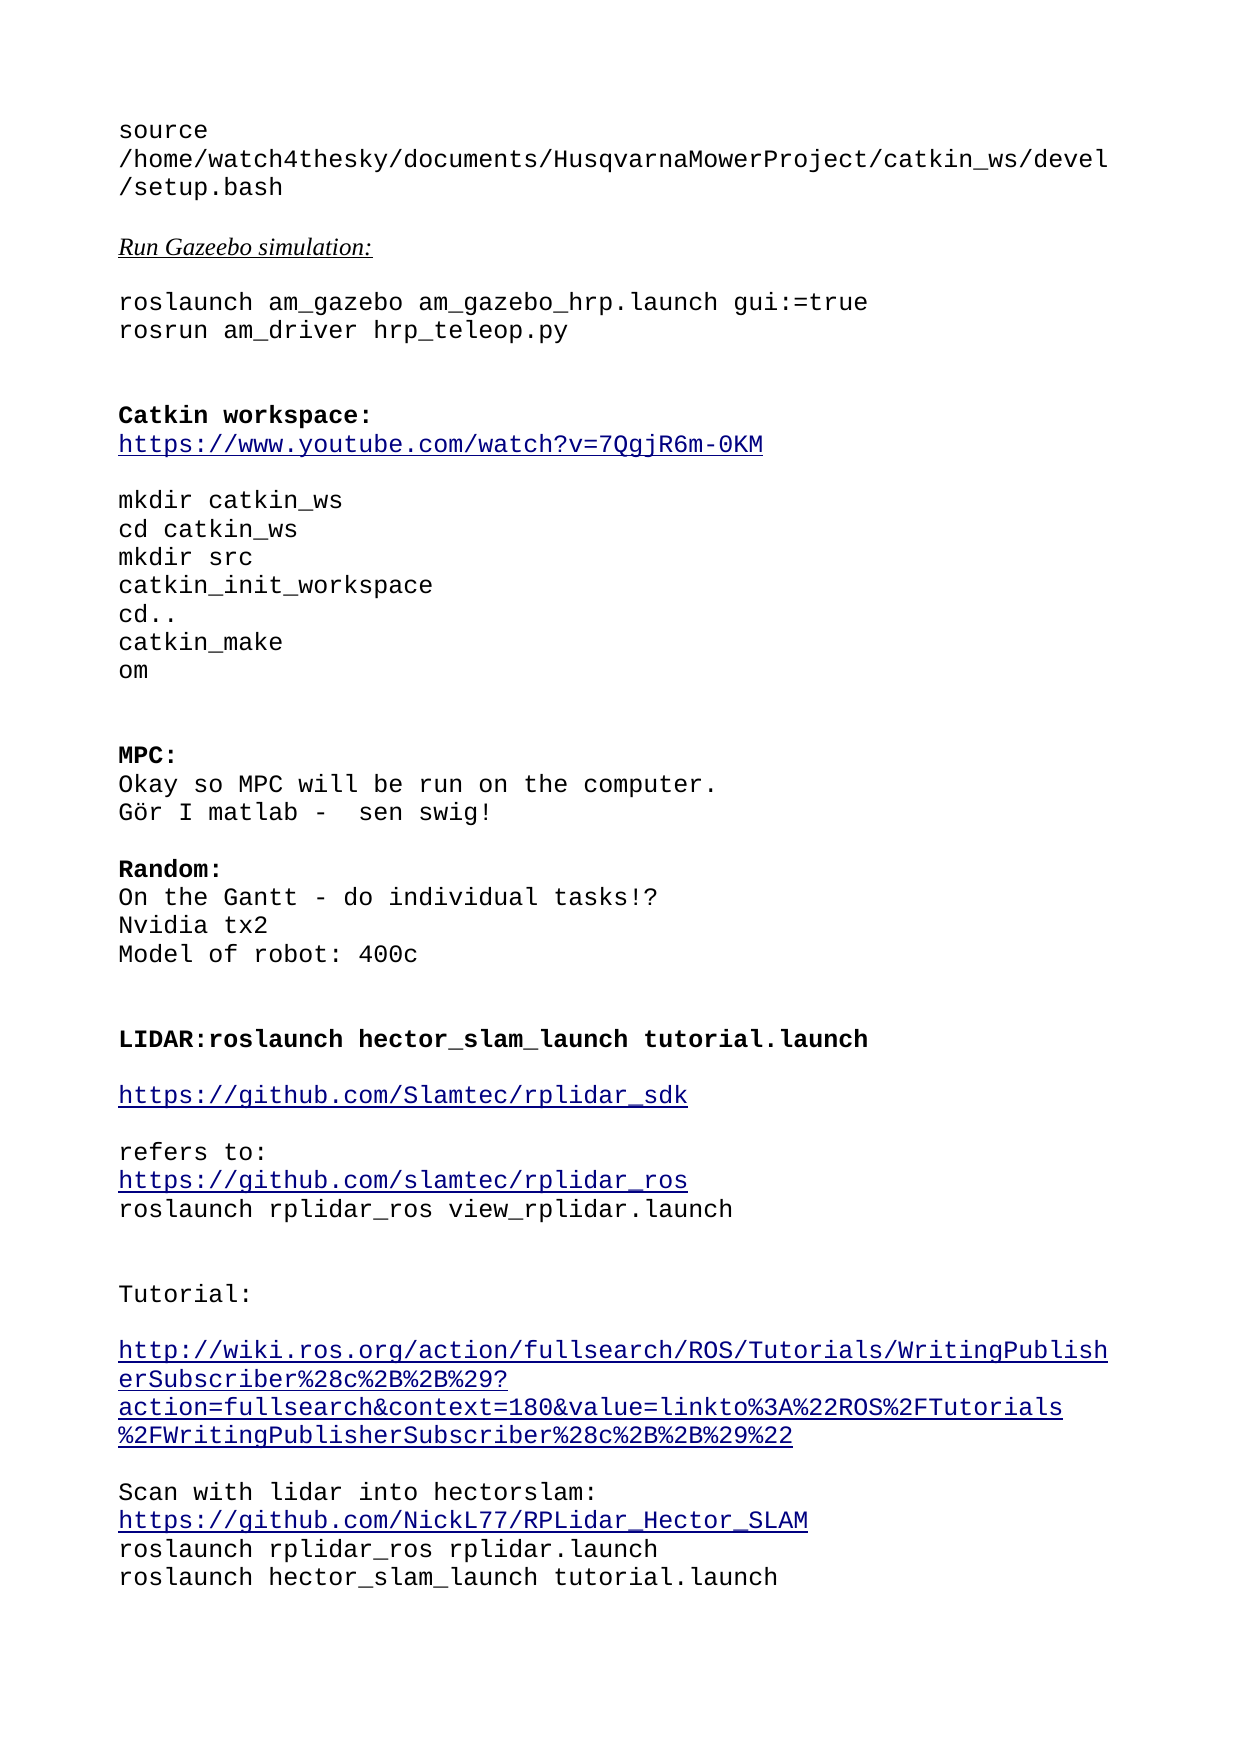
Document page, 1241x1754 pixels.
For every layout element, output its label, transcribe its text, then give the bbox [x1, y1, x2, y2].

text Tutorial: http://wiki.ros.org/action/fullsearch/ROS/Tutorials/WritingPublisherSubscriber%28c%2B%2B%29?action=fullsearch&context=180&value=linkto%3A%22ROS%2FTutorials%2FWritingPublisherSubscriber%28c%2B%2B%29%22 [118, 1281, 1122, 1451]
text mkdir catkin_ws [118, 488, 1122, 516]
text cd catkin_ws mkdir src [118, 516, 1122, 573]
text refers to: [118, 1140, 1122, 1168]
text https://github.com/Slamtec/rplidar_sdk [118, 1083, 1122, 1111]
text https://github.com/slamtec/rplidar_ros roslaunch rplidar_ros view_rplidar.launch [118, 1168, 1122, 1225]
text Catkin workspace: [118, 403, 1122, 431]
text roslaunch am_gazebo am_gazebo_hrp.launch gui:=true [118, 289, 1122, 318]
text Run Gazeebo simulation: [118, 232, 1122, 261]
text Nvidia tx2 [118, 913, 1122, 941]
text Scan with lidar into hectorslam: [118, 1480, 1122, 1508]
text https://www.youtube.com/watch?v=7QgjR6m-0KM [118, 431, 1122, 460]
text rosrun am_driver hrp_teleop.py [118, 318, 1122, 375]
text Model of robot: 400c [118, 941, 1122, 970]
text source /home/watch4thesky/documents/HusqvarnaMowerProject/catkin_ws/devel/setup.bash [118, 118, 1122, 203]
text https://github.com/NickL77/RPLidar_Hector_SLAM roslaunch rplidar_ros rplidar.launch roslaunch hector_slam_launch tutorial.launch [118, 1508, 1122, 1593]
text catkin_init_workspace cd.. catkin_make om [118, 573, 1122, 686]
text Random: [118, 856, 1122, 885]
text Gör I matlab - sen swig! [118, 800, 1122, 828]
text On the Gantt - do individual tasks!? [118, 885, 1122, 913]
text LIDAR:roslaunch hector_slam_launch tutorial.launch [118, 1026, 1122, 1055]
text MPC: [118, 743, 1122, 771]
text Okay so MPC will be run on the computer. [118, 771, 1122, 800]
